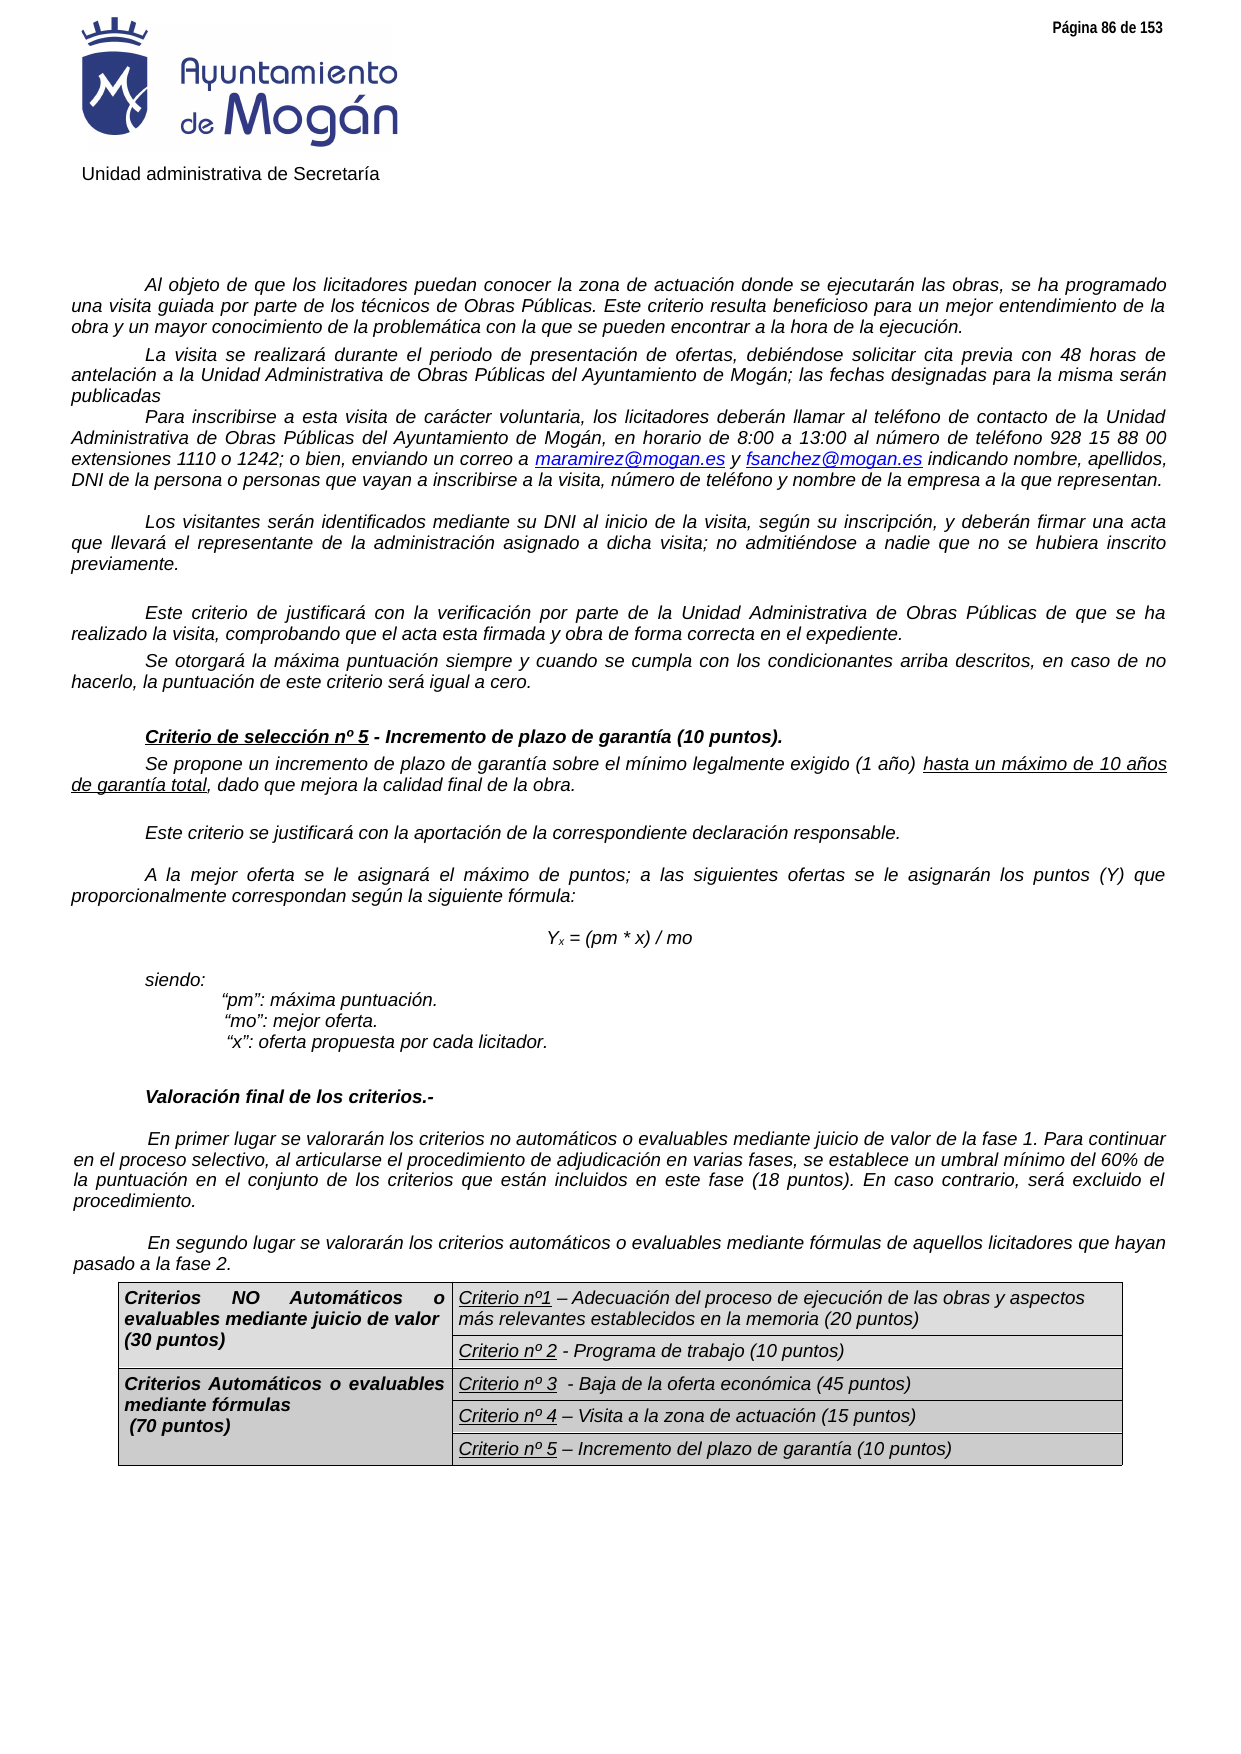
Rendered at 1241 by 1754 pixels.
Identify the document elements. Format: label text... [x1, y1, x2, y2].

text Este criterio de justificará con la verificación por parte de la Unidad Administrativa de Obras Públicas de que se ha realizado la visita, comprobando que el acta esta firmada y obra de forma correcta en el expediente. [71, 603, 1169, 644]
table_header Criterios NO Automáticos o evaluables mediante juicio de valor (30 puntos) [119, 1283, 452, 1367]
text “mo”: mejor oferta. [71, 1011, 1169, 1032]
table_cell Criterio nº 2 - Programa de trabajo (10 puntos) [453, 1336, 1122, 1367]
text Se propone un incremento de plazo de garantía sobre el mínimo legalmente exigido (1 año) hasta un máximo de 10 años de garantía total, dado que mejora la calidad final de la obra. [71, 753, 1169, 795]
text Yx = (pm * x) / mo [71, 927, 1169, 948]
text Valoración final de los criterios.- [71, 1086, 1098, 1107]
text A la mejor oferta se le asignará el máximo de puntos; a las siguientes ofertas se le asignarán los puntos (Y) que proporcionalmente correspondan según la siguiente fórmula: [71, 864, 1169, 906]
text Este criterio se justificará con la aportación de la correspondiente declaración responsable. [71, 822, 1169, 843]
text “x”: oferta propuesta por cada licitador. [221, 1032, 1169, 1053]
text Criterio de selección nº 5 - Incremento de plazo de garantía (10 puntos). [71, 726, 1169, 747]
text En primer lugar se valorarán los criterios no automáticos o evaluables mediante juicio de valor de la fase 1. Para continuar en el proceso selectivo, al articularse el procedimiento de adjudicación en varias fases, se establece un umbral mínimo del 60% de la puntuación en el conjunto de los criterios que están incluidos en este fase (18 puntos). En caso contrario, será excluido el procedimiento. [73, 1128, 1168, 1212]
table_header Criterio nº1 – Adecuación del proceso de ejecución de las obras y aspectos más relevantes establecidos en la memoria (20 puntos) [453, 1283, 1122, 1335]
text Se otorgará la máxima puntuación siempre y cuando se cumpla con los condicionantes arriba descritos, en caso de no hacerlo, la puntuación de este criterio será igual a cero. [71, 651, 1169, 693]
picture [81, 17, 398, 153]
text La visita se realizará durante el periodo de presentación de ofertas, debiéndose solicitar cita previa con 48 horas de antelación a la Unidad Administrativa de Obras Públicas del Ayuntamiento de Mogán; las fechas designadas para la misma serán publicadas por esta administración en la Plataforma de Contratación del Sector Público tras el anuncio de licitación. [71, 344, 1169, 407]
text “pm”: máxima puntuación. [221, 990, 1169, 1011]
table_cell Criterio nº 5 – Incremento del plazo de garantía (10 puntos) [453, 1434, 1122, 1465]
table_cell Criterios Automáticos o evaluables mediante fórmulas (70 puntos) [119, 1369, 452, 1465]
text Los visitantes serán identificados mediante su DNI al inicio de la visita, según su inscripción, y deberán firmar una acta que llevará el representante de la administración asignado a dicha visita; no admitiéndose a nadie que no se hubiera inscrito previamente. [71, 491, 1169, 574]
text En segundo lugar se valorarán los criterios automáticos o evaluables mediante fórmulas de aquellos licitadores que hayan pasado a la fase 2. [73, 1233, 1168, 1274]
table_cell Criterio nº 4 – Visita a la zona de actuación (15 puntos) [453, 1401, 1122, 1432]
text Al objeto de que los licitadores puedan conocer la zona de actuación donde se ejecutarán las obras, se ha programado una visita guiada por parte de los técnicos de Obras Públicas. Este criterio resulta beneficioso para un mejor entendimiento de la obra y un mayor conocimiento de la problemática con la que se pueden encontrar a la hora de la ejecución. [71, 275, 1169, 338]
text siendo: [71, 969, 1169, 990]
text Para inscribirse a esta visita de carácter voluntaria, los licitadores deberán llamar al teléfono de contacto de la Unidad Administrativa de Obras Públicas del Ayuntamiento de Mogán, en horario de 8:00 a 13:00 al número de teléfono 928 15 88 00 extensiones 1110 o 1242; o bien, enviando un correo a maramirez@mogan.es y fsanchez@mogan.es indicando nombre, apellidos, DNI de la persona o personas que vayan a inscribirse a la visita, número de teléfono y nombre de la empresa a la que representan. [71, 407, 1169, 491]
table_cell Criterio nº 3 - Baja de la oferta económica (45 puntos) [453, 1369, 1122, 1400]
